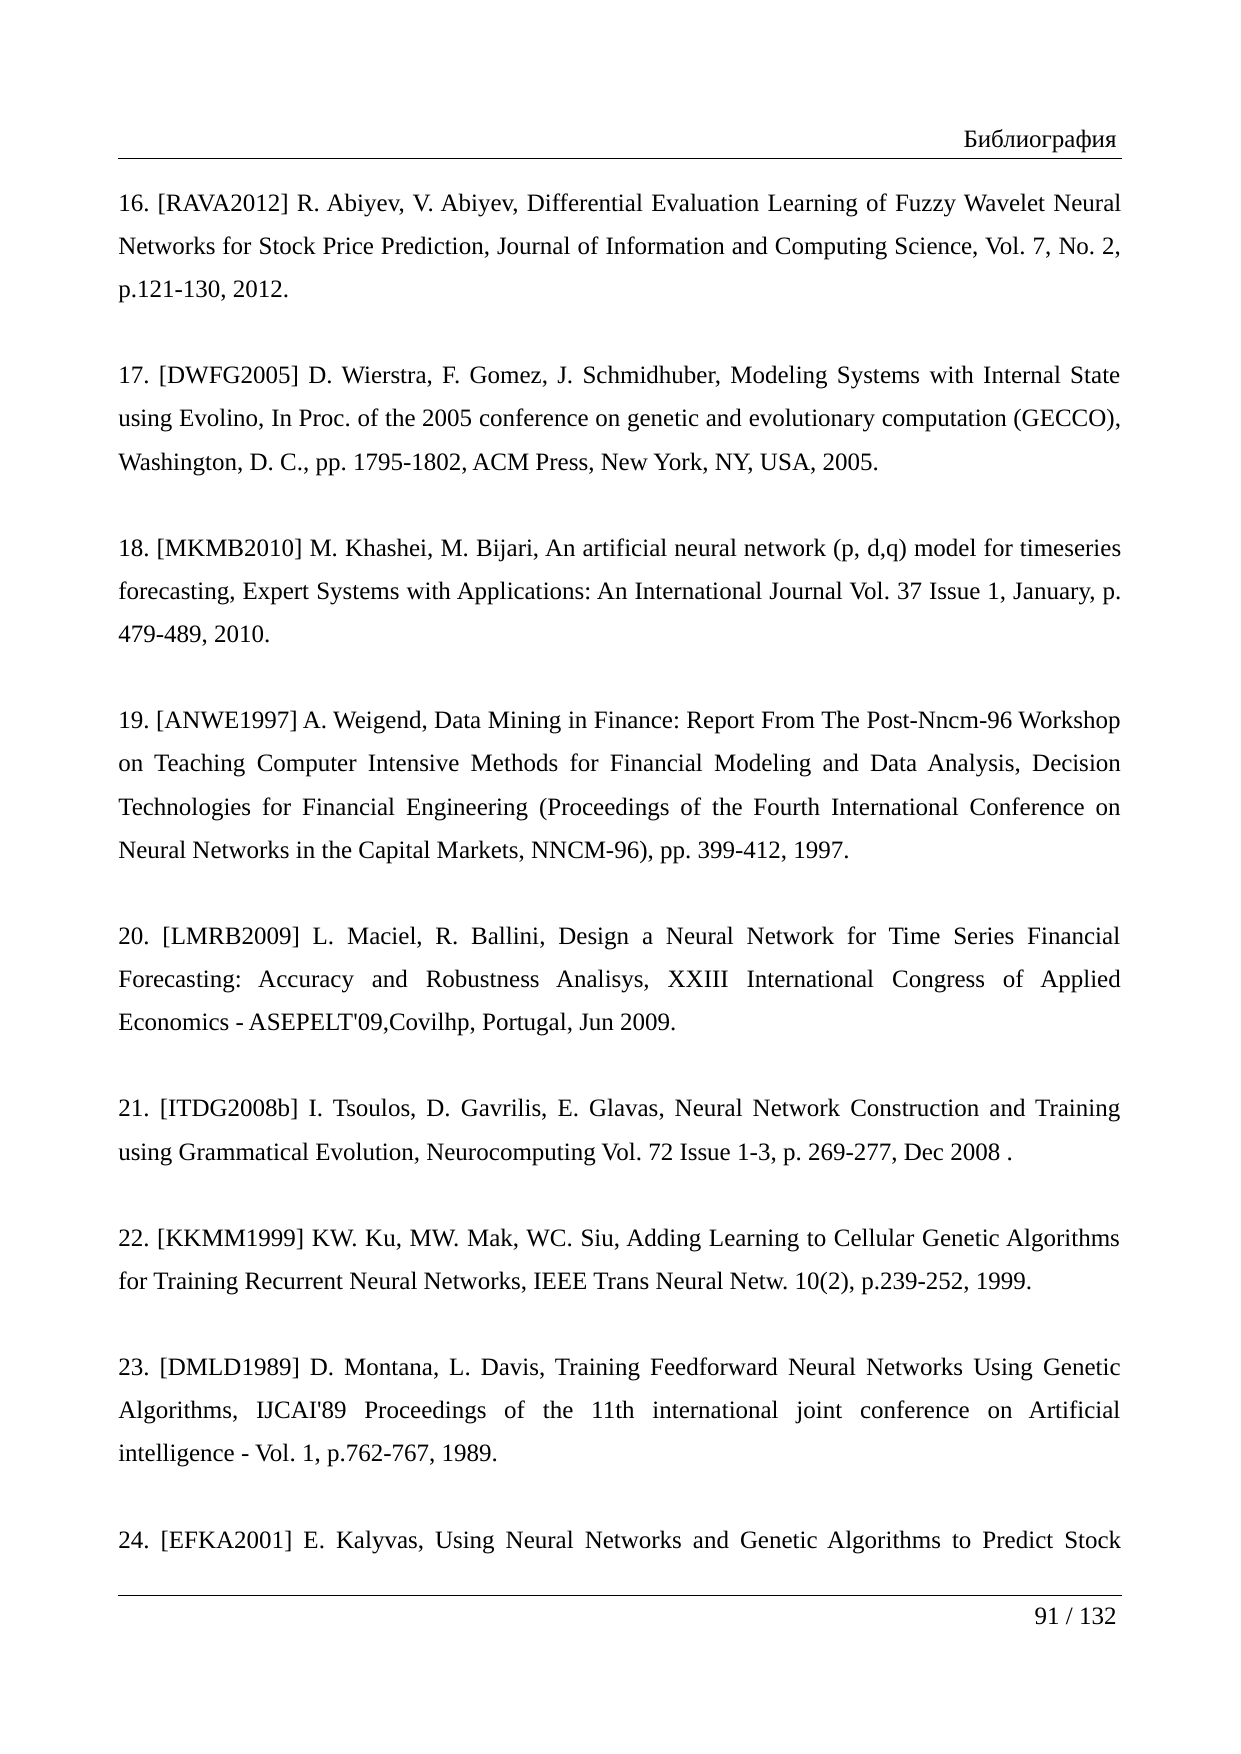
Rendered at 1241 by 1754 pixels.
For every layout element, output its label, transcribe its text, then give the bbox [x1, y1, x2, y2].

text 19. [ANWE1997] A. Weigend, Data Mining in Finance: Report From The Post-Nncm-96 Workshop on Teaching Computer Intensive Methods for Financial Modeling and Data Analysis, Decision Technologies for Financial Engineering (Proceedings of the Fourth International Conference on Neural Networks in the Capital Markets, NNCM-96), pp. 399-412, 1997. [118, 705, 1122, 863]
text 20. [LMRB2009] L. Maciel, R. Ballini, Design a Neural Network for Time Series Financial Forecasting: Accuracy and Robustness Analisys, XXIII International Congress of Applied Economics - ASEPELT'09,Covilhp, Portugal, Jun 2009. [118, 921, 1122, 1036]
text 16. [RAVA2012] R. Abiyev, V. Abiyev, Differential Evaluation Learning of Fuzzy Wavelet Neural Networks for Stock Price Prediction, Journal of Information and Computing Science, Vol. 7, No. 2, p.121-130, 2012. [118, 188, 1122, 303]
text 21. [ITDG2008b] I. Tsoulos, D. Gavrilis, E. Glavas, Neural Network Construction and Training using Grammatical Evolution, Neurocomputing Vol. 72 Issue 1-3, p. 269-277, Dec 2008 . [118, 1093, 1122, 1165]
text 22. [KKMM1999] KW. Ku, MW. Mak, WC. Siu, Adding Learning to Cellular Genetic Algorithms for Training Recurrent Neural Networks, IEEE Trans Neural Netw. 10(2), p.239-252, 1999. [118, 1223, 1122, 1295]
text 17. [DWFG2005] D. Wierstra, F. Gomez, J. Schmidhuber, Modeling Systems with Internal State using Evolino, In Proc. of the 2005 conference on genetic and evolutionary computation (GECCO), Washington, D. C., pp. 1795-1802, ACM Press, New York, NY, USA, 2005. [118, 360, 1122, 475]
text 23. [DMLD1989] D. Montana, L. Davis, Training Feedforward Neural Networks Using Genetic Algorithms, IJCAI'89 Proceedings of the 11th international joint conference on Artificial intelligence - Vol. 1, p.762-767, 1989. [118, 1352, 1122, 1467]
text 24. [EFKA2001] E. Kalyvas, Using Neural Networks and Genetic Algorithms to Predict Stock [118, 1525, 1122, 1553]
text 18. [MKMB2010] M. Khashei, M. Bijari, An artificial neural network (p, d,q) model for timeseries forecasting, Expert Systems with Applications: An International Journal Vol. 37 Issue 1, January, p. 479-489, 2010. [118, 533, 1122, 648]
